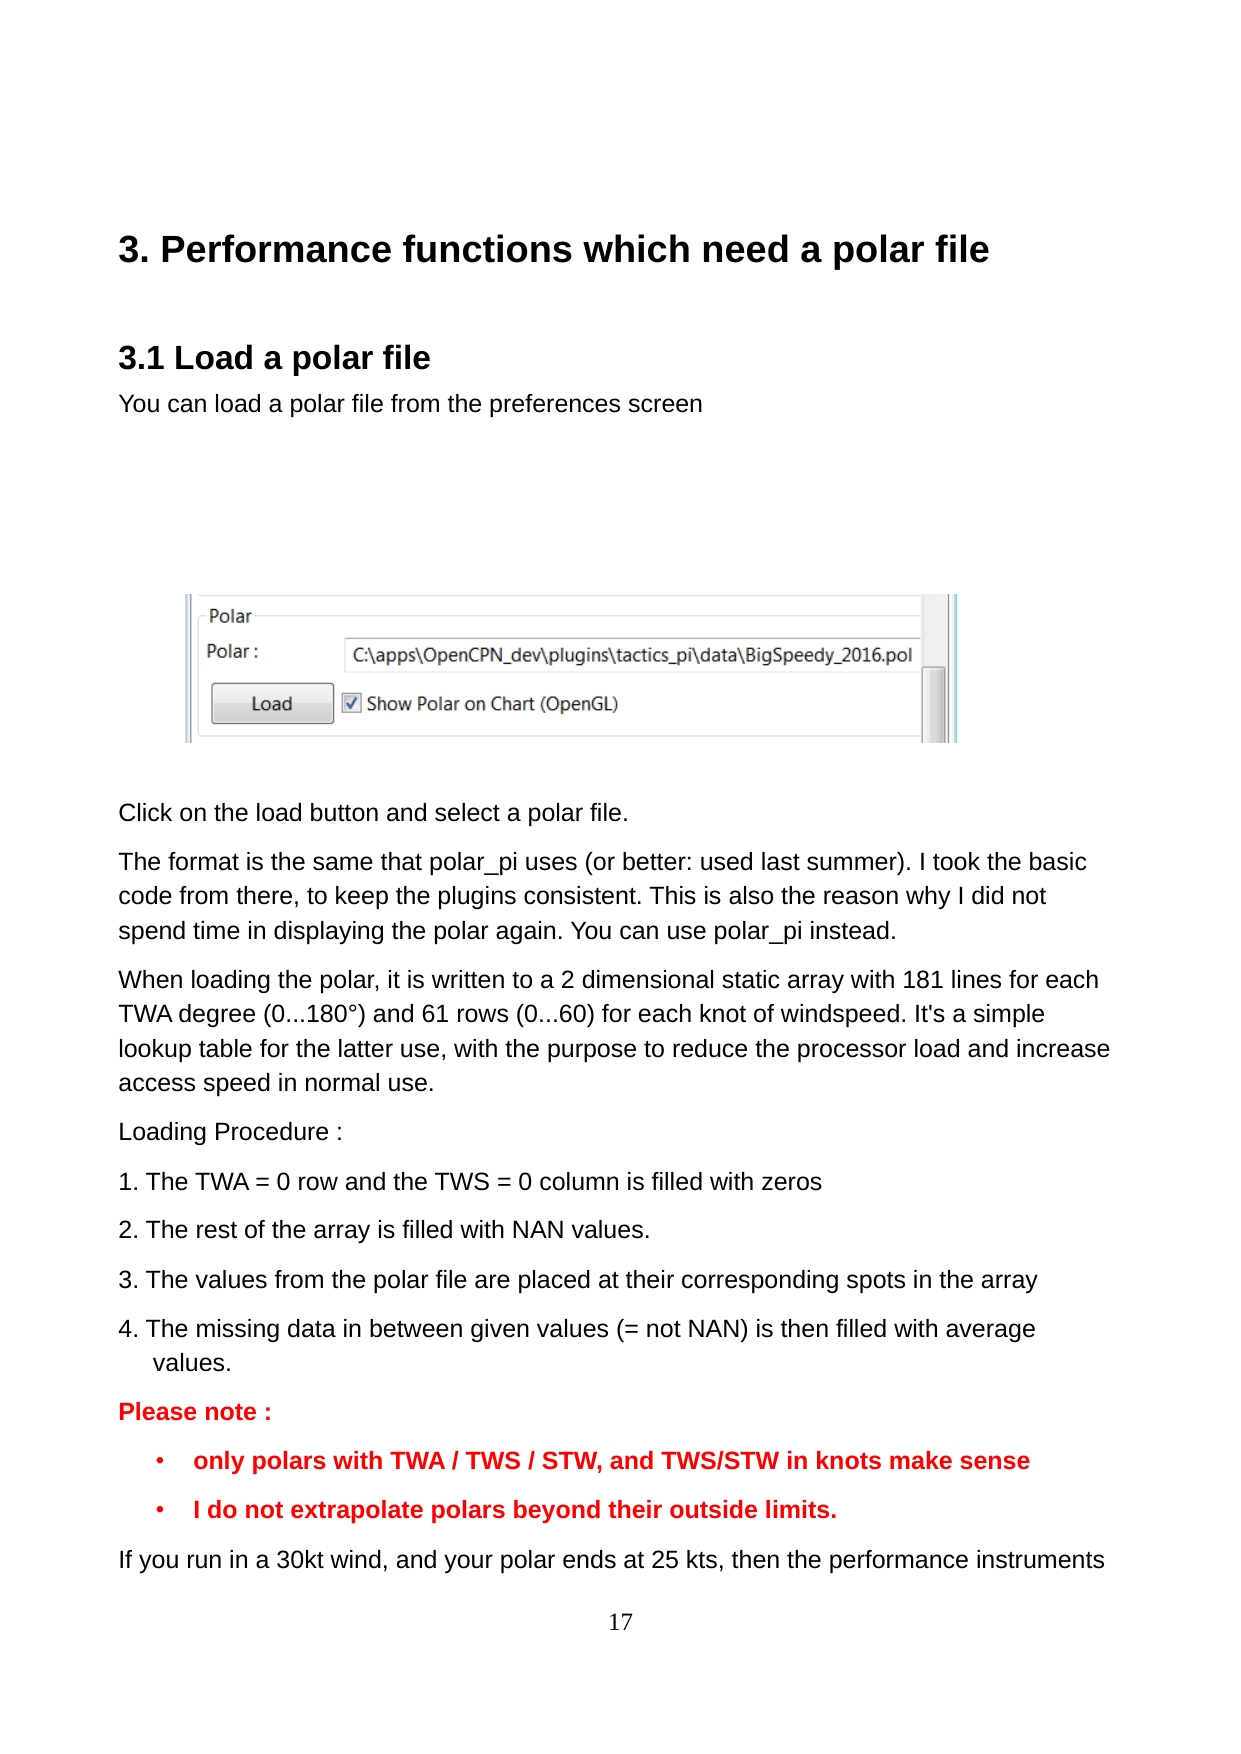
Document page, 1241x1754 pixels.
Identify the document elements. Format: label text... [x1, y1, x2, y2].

text 3. The values from the polar file are placed at their corresponding spots in the array [118, 1264, 1122, 1293]
text Click on the load button and select a polar file. [118, 798, 1122, 827]
text You can load a polar file from the preferences screen [118, 389, 1122, 418]
text When loading the polar, it is written to a 2 dimensional static array with 181 lines for each TWA degree (0...180°) and 61 rows (0...60) for each knot of windspeed. It's a simple lookup table for the latter use, with the purpose to reduce the processor load and increase access speed in normal use. [118, 965, 1122, 1097]
picture [184, 594, 958, 743]
text Please note : [118, 1397, 1122, 1426]
text If you run in a 30kt wind, and your polar ends at 25 kts, then the performance instruments [118, 1544, 1122, 1573]
text The format is the same that polar_pi uses (or better: used last summer). I took the basic code from there, to keep the plugins consistent. This is also the reason why I did not spend time in displaying the polar again. You can use polar_pi instead. [118, 847, 1122, 944]
text 2. The rest of the array is filled with NAN values. [118, 1216, 1122, 1244]
text 4. The missing data in between given values (= not NAN) is then filled with average values. [118, 1314, 1122, 1377]
text 1. The TWA = 0 row and the TWS = 0 column is filled with zeros [118, 1166, 1122, 1195]
subtitle 3. Performance functions which need a polar file [118, 227, 1122, 270]
subtitle 3.1 Load a polar file [118, 338, 1122, 377]
text Loading Procedure : [118, 1117, 1122, 1146]
list I do not extrapolate polars beyond their outside limits. [156, 1495, 1122, 1524]
list only polars with TWA / TWS / STW, and TWS/STW in knots make sense [156, 1446, 1122, 1475]
